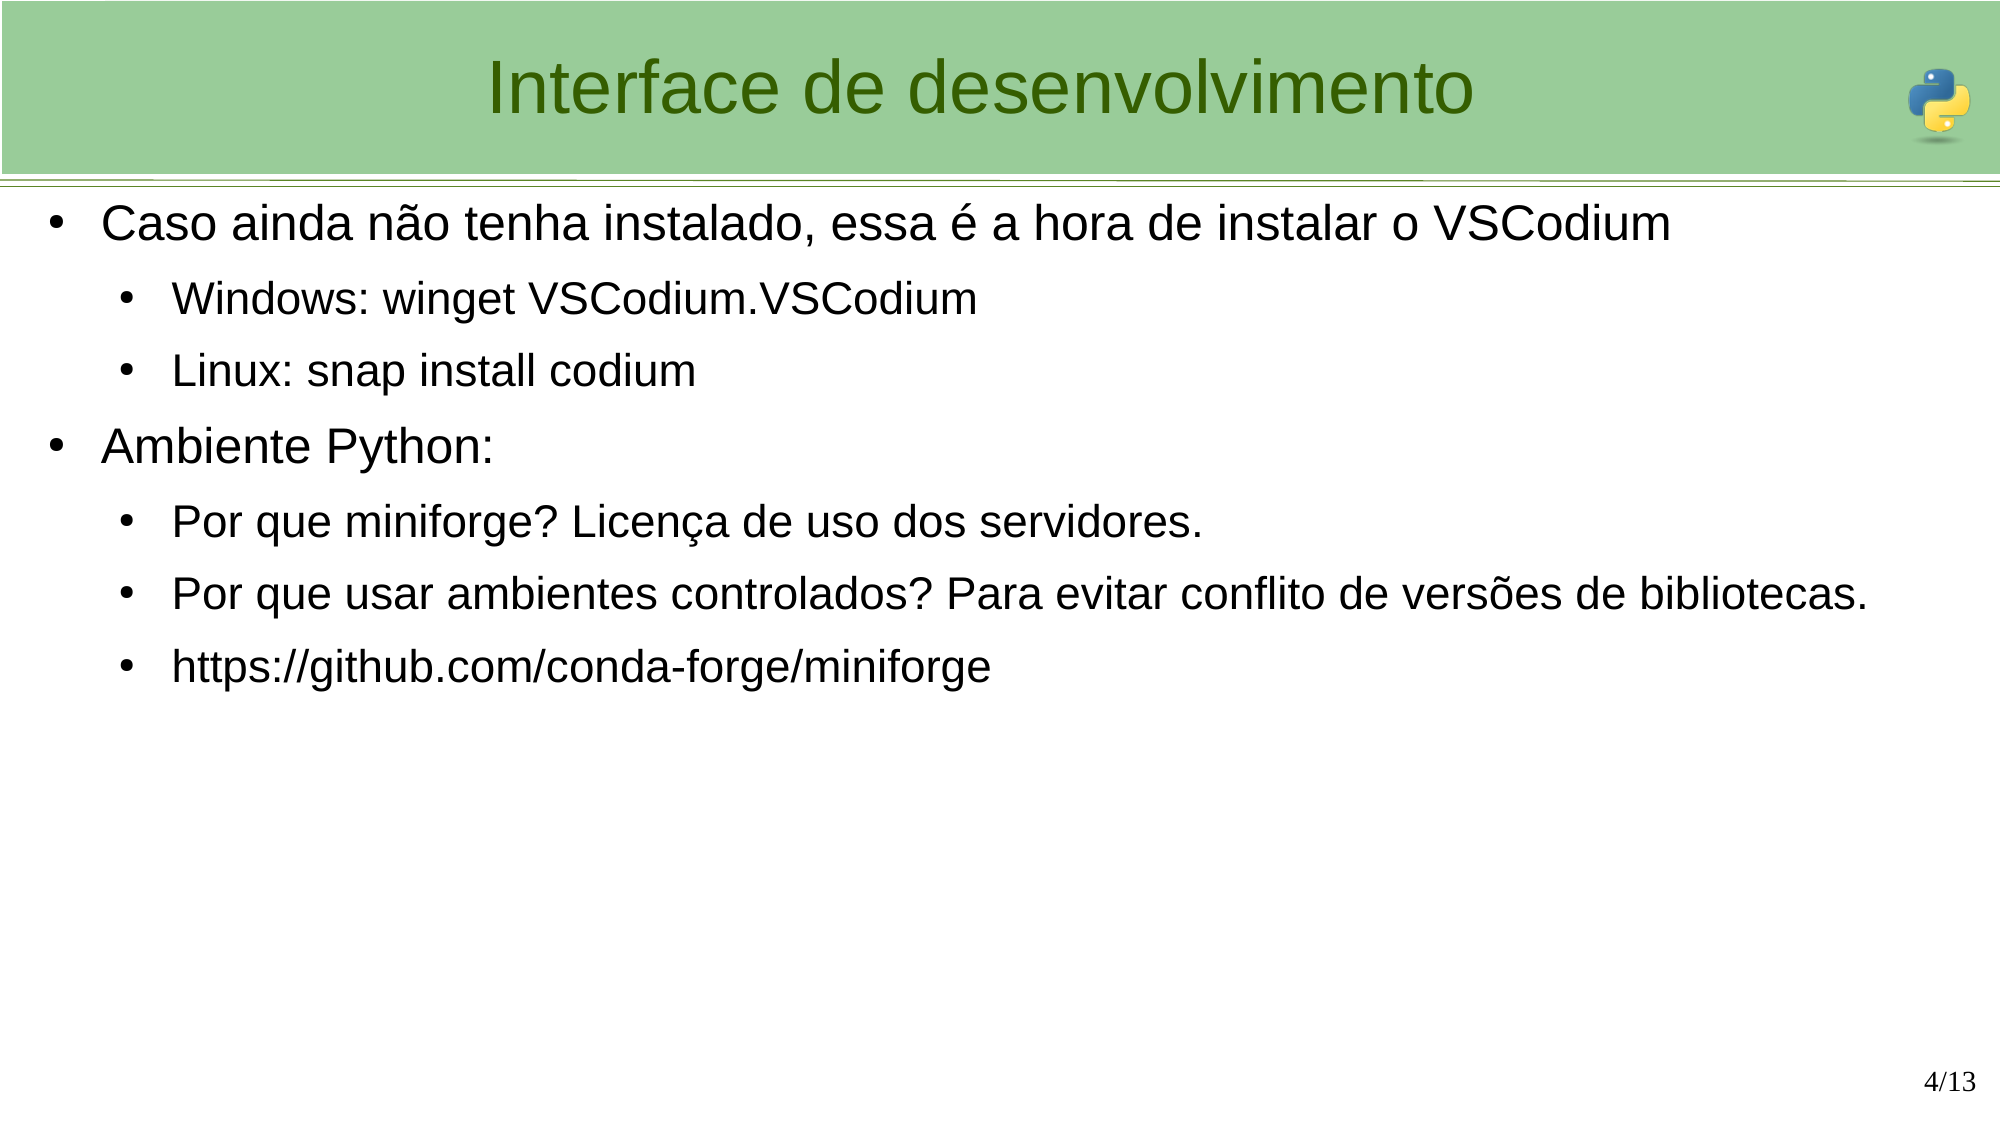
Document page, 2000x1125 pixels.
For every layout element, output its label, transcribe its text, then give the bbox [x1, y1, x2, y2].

list Caso ainda não tenha instalado, essa é a hora de instalar o VSCodium Windows: winget VSCodium.VSCodium Linux: snap install codium Ambiente Python: Por que miniforge? Licença de uso dos servidores. Por que usar ambientes controlados? Para evitar conflito de versões de bibliotecas. https://github.com/conda-forge/miniforge [30, 195, 1966, 848]
picture [1901, 59, 1979, 148]
title Interface de desenvolvimento [105, 0, 1861, 174]
